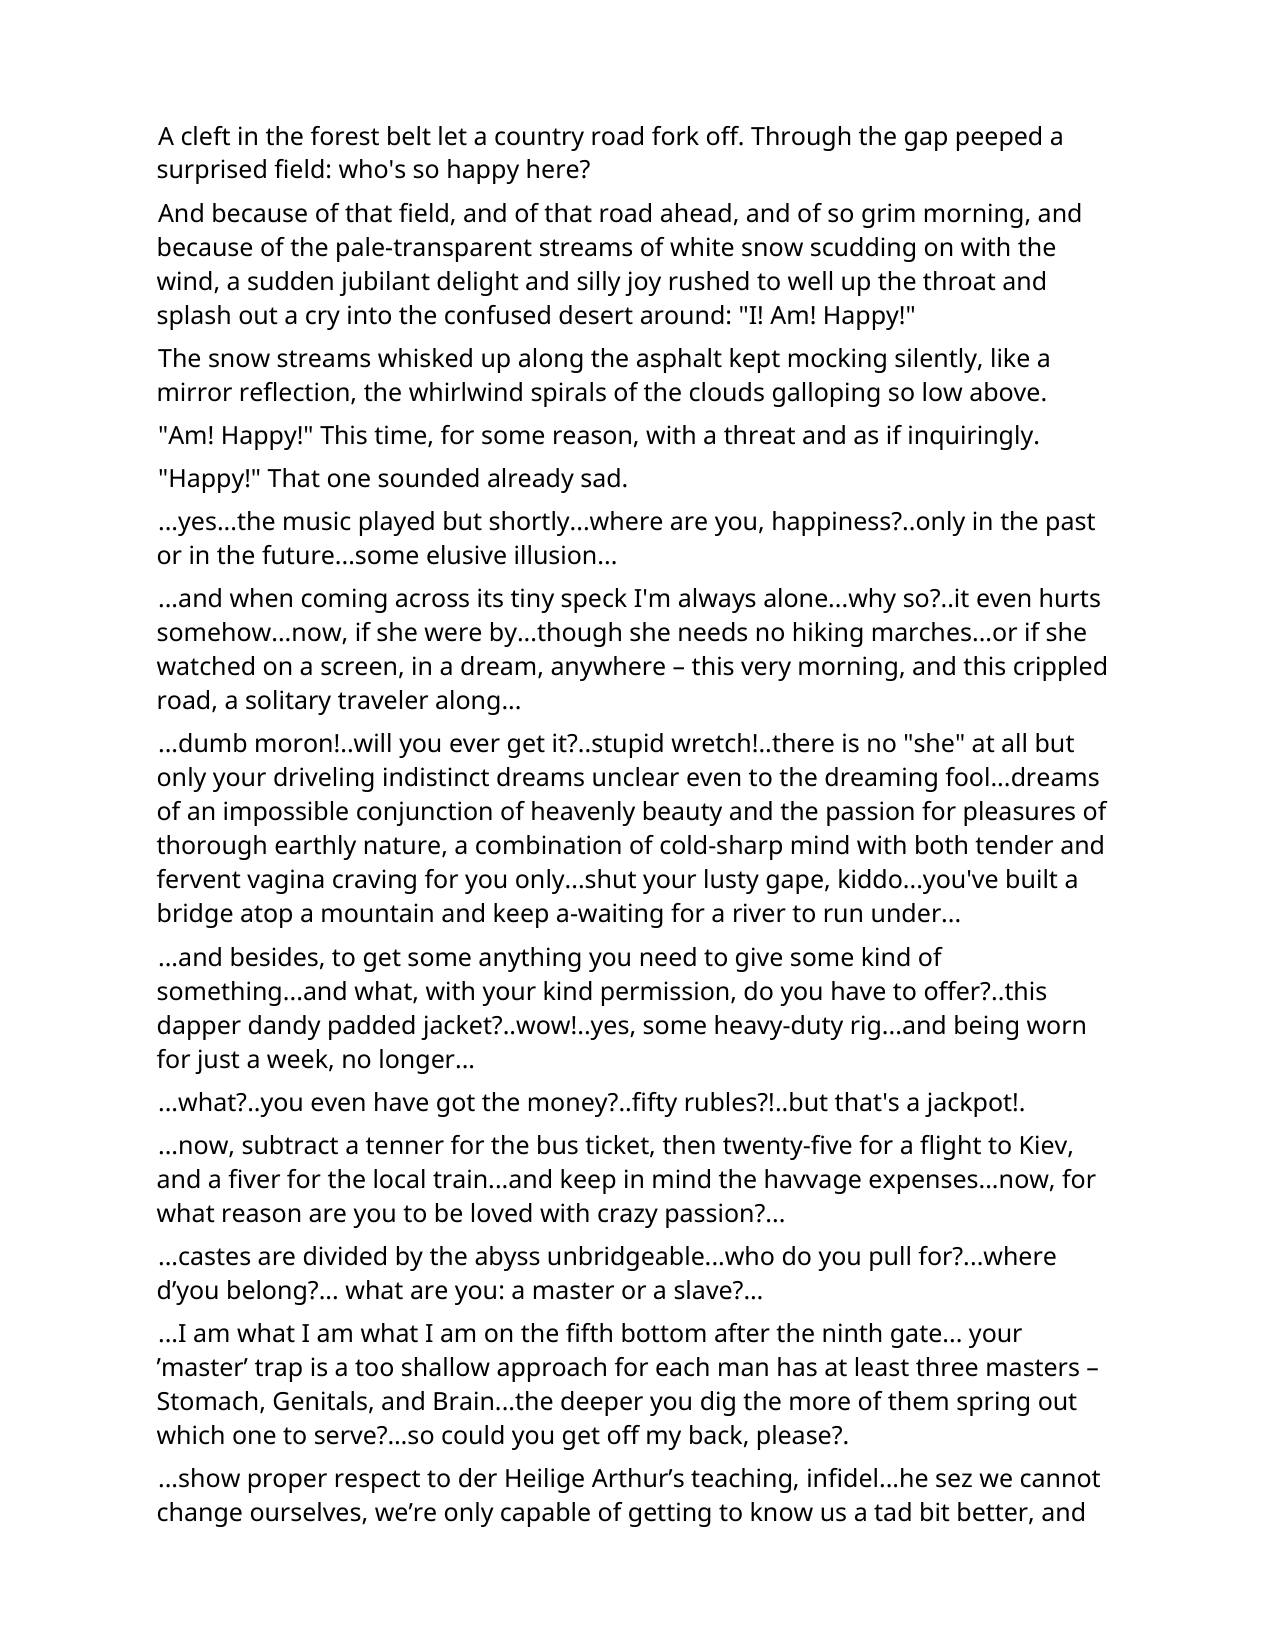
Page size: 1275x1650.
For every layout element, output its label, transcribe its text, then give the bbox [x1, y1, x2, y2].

text A cleft in the forest belt let a country road fork off. Through the gap peeped a surprised field: who's so happy here? [156, 118, 1118, 186]
text ...now, subtract a tenner for the bus ticket, then twenty-five for a flight to Kiev, and a fiver for the local train...and keep in mind the havvage expenses...now, for what reason are you to be loved with crazy passion?... [156, 1127, 1118, 1229]
text "Am! Happy!" This time, for some reason, with a threat and as if inquiringly. [156, 417, 1118, 452]
text "Happy!" That one sounded already sad. [156, 461, 1118, 494]
text ...castes are divided by the abyss unbridgeable...who do you pull for?...where d’you belong?... what are you: a master or a slave?… [156, 1238, 1118, 1307]
text ...dumb moron!..will you ever get it?..stupid wretch!..there is no "she" at all but only your driveling indistinct dreams unclear even to the dreaming fool...dreams of an impossible conjunction of heavenly beauty and the passion for pleasures of thorough earthly nature, a combination of cold-sharp mind with both tender and fervent vagina craving for you only...shut your lusty gape, kiddo...you've built a bridge atop a mountain and keep a-waiting for a river to run under... [156, 726, 1118, 930]
text ...and when coming across its tiny speck I'm always alone...why so?..it even hurts somehow...now, if she were by...though she needs no hiking marches...or if she watched on a screen, in a dream, anywhere – this very morning, and this crippled road, a solitary traveler along... [156, 581, 1118, 717]
text And because of that field, and of that road ahead, and of so grim morning, and because of the pale-transparent streams of white snow scudding on with the wind, a sudden jubilant delight and silly joy rushed to well up the throat and splash out a cry into the confused desert around: "I! Am! Happy!" [156, 195, 1118, 331]
text ...show proper respect to der Heilige Arthur’s teaching, infidel...he sez we cannot change ourselves, we’re only capable of getting to know us a tad bit better, and [156, 1461, 1118, 1529]
text ...what?..you even have got the money?..fifty rubles?!..but that's a jackpot!. [156, 1084, 1118, 1118]
text ...and besides, to get some anything you need to give some kind of something...and what, with your kind permission, do you have to offer?..this dapper dandy padded jacket?..wow!..yes, some heavy-duty rig...and being worn for just a week, no longer... [156, 939, 1118, 1075]
text ...yes...the music played but shortly...where are you, happiness?..only in the past or in the future...some elusive illusion... [156, 503, 1118, 572]
text ...I am what I am what I am on the fifth bottom after the ninth gate... your ’master’ trap is a too shallow approach for each man has at least three masters – Stomach, Genitals, and Brain...the deeper you dig the more of them spring out which one to serve?…so could you get off my back, please?. [156, 1316, 1118, 1452]
text The snow streams whisked up along the asphalt kept mocking silently, like a mirror reflection, the whirlwind spirals of the clouds galloping so low above. [156, 340, 1118, 408]
